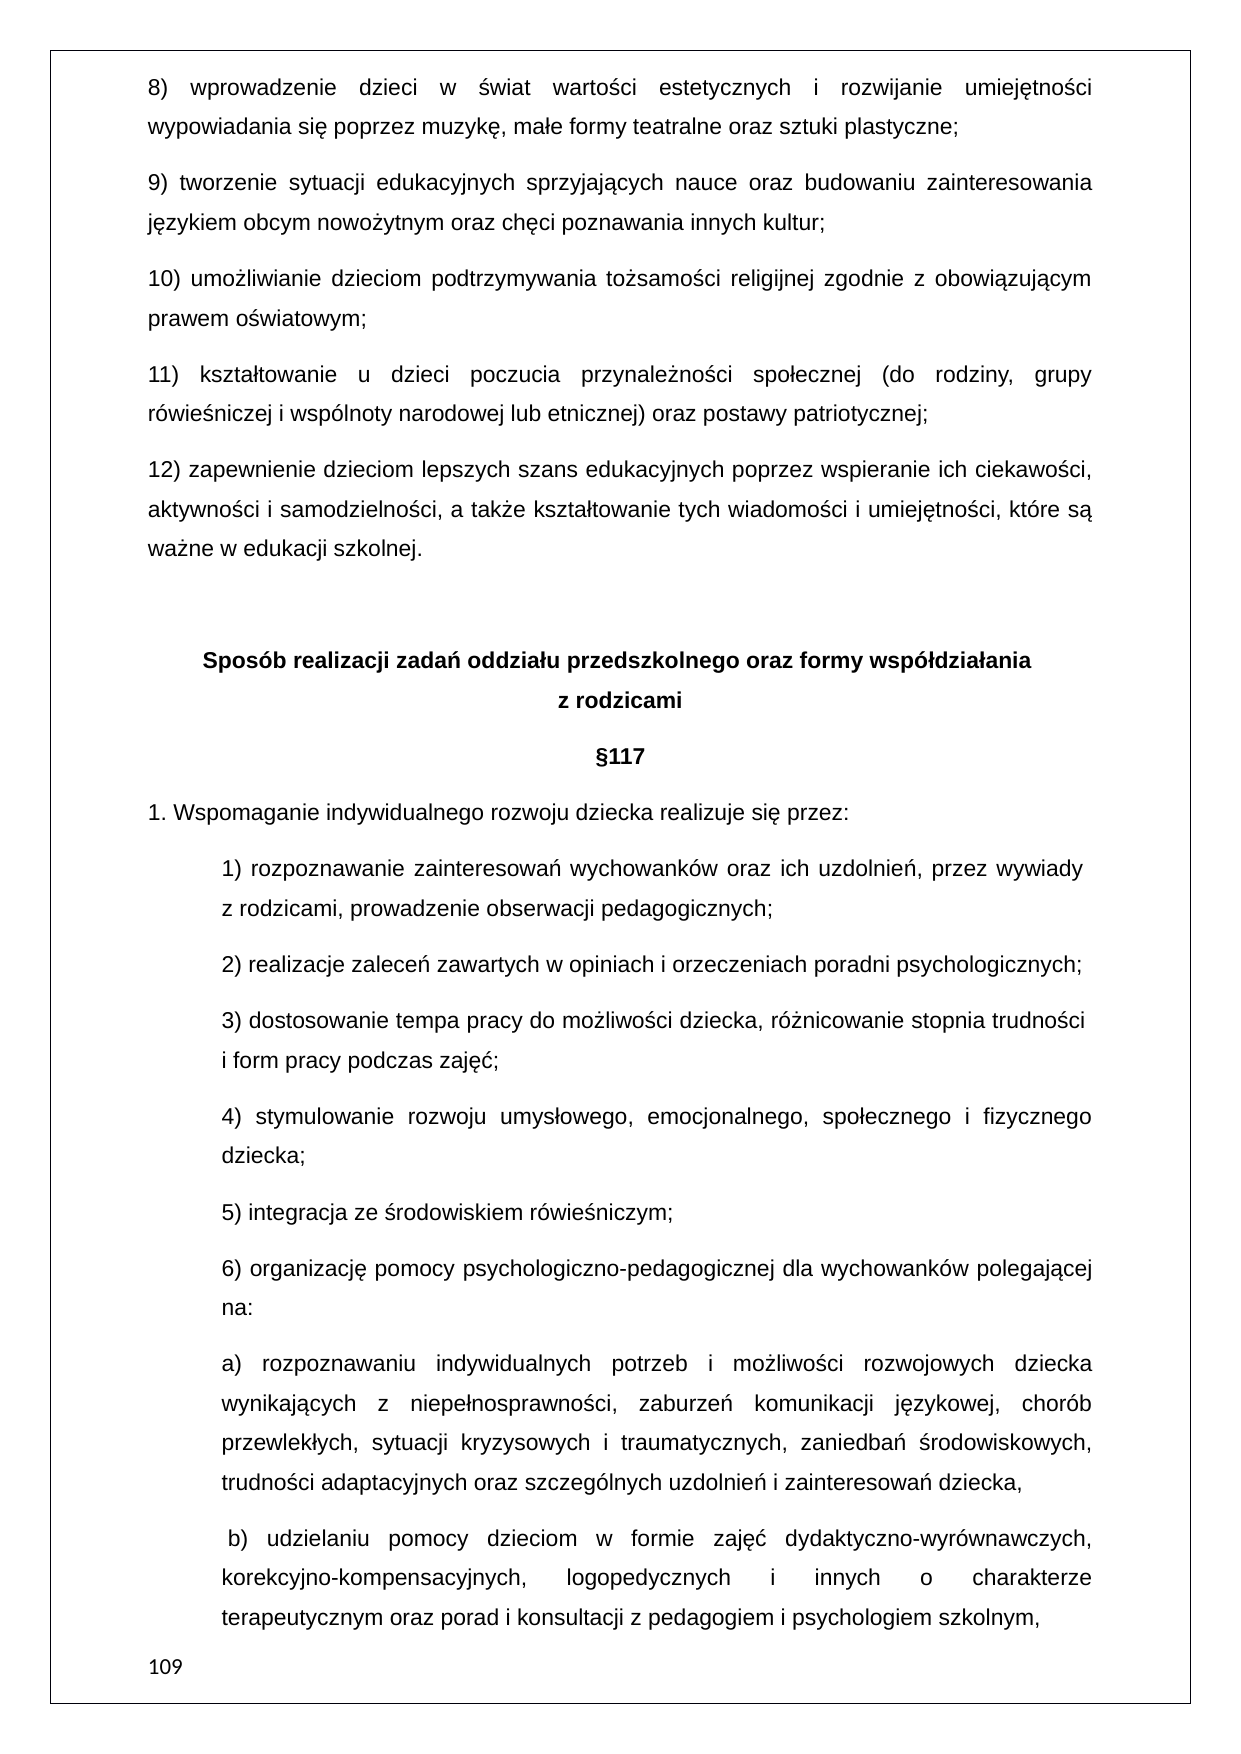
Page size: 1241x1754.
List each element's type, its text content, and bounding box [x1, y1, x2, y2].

text §117 [148, 743, 1092, 769]
text 5) integracja ze środowiskiem rówieśniczym; [148, 1198, 1092, 1225]
text 9) tworzenie sytuacji edukacyjnych sprzyjających nauce oraz budowaniu zainteresowania językiem obcym nowożytnym oraz chęci poznawania innych kultur; [148, 169, 1092, 235]
text 6) organizację pomocy psychologiczno-pedagogicznej dla wychowanków polegającej na: [221, 1254, 1092, 1320]
text 12) zapewnienie dzieciom lepszych szans edukacyjnych poprzez wspieranie ich ciekawości, aktywności i samodzielności, a także kształtowanie tych wiadomości i umiejętności, które są ważne w edukacji szkolnej. [148, 456, 1092, 562]
text 1. Wspomaganie indywidualnego rozwoju dziecka realizuje się przez: [148, 799, 1092, 826]
text 10) umożliwianie dzieciom podtrzymywania tożsamości religijnej zgodnie z obowiązującym prawem oświatowym; [148, 265, 1092, 331]
text Sposób realizacji zadań oddziału przedszkolnego oraz formy współdziałania z rodzicami [148, 647, 1092, 713]
text 4) stymulowanie rozwoju umysłowego, emocjonalnego, społecznego i fizycznego dziecka; [221, 1103, 1092, 1169]
text b) udzielaniu pomocy dzieciom w formie zajęć dydaktyczno-wyrównawczych, korekcyjno-kompensacyjnych, logopedycznych i innych o charakterze terapeutycznym oraz porad i konsultacji z pedagogiem i psychologiem szkolnym, [221, 1525, 1092, 1630]
text 3) dostosowanie tempa pracy do możliwości dziecka, różnicowanie stopnia trudności i form pracy podczas zajęć; [221, 1007, 1092, 1073]
text 2) realizacje zaleceń zawartych w opiniach i orzeczeniach poradni psychologicznych; [148, 951, 1092, 977]
text 11) kształtowanie u dzieci poczucia przynależności społecznej (do rodziny, grupy rówieśniczej i wspólnoty narodowej lub etnicznej) oraz postawy patriotycznej; [148, 361, 1092, 426]
text a) rozpoznawaniu indywidualnych potrzeb i możliwości rozwojowych dziecka wynikających z niepełnosprawności, zaburzeń komunikacji językowej, chorób przewlekłych, sytuacji kryzysowych i traumatycznych, zaniedbań środowiskowych, trudności adaptacyjnych oraz szczególnych uzdolnień i zainteresowań dziecka, [221, 1350, 1092, 1495]
text 1) rozpoznawanie zainteresowań wychowanków oraz ich uzdolnień, przez wywiady z rodzicami, prowadzenie obserwacji pedagogicznych; [221, 855, 1092, 921]
text 8) wprowadzenie dzieci w świat wartości estetycznych i rozwijanie umiejętności wypowiadania się poprzez muzykę, małe formy teatralne oraz sztuki plastyczne; [148, 74, 1092, 139]
